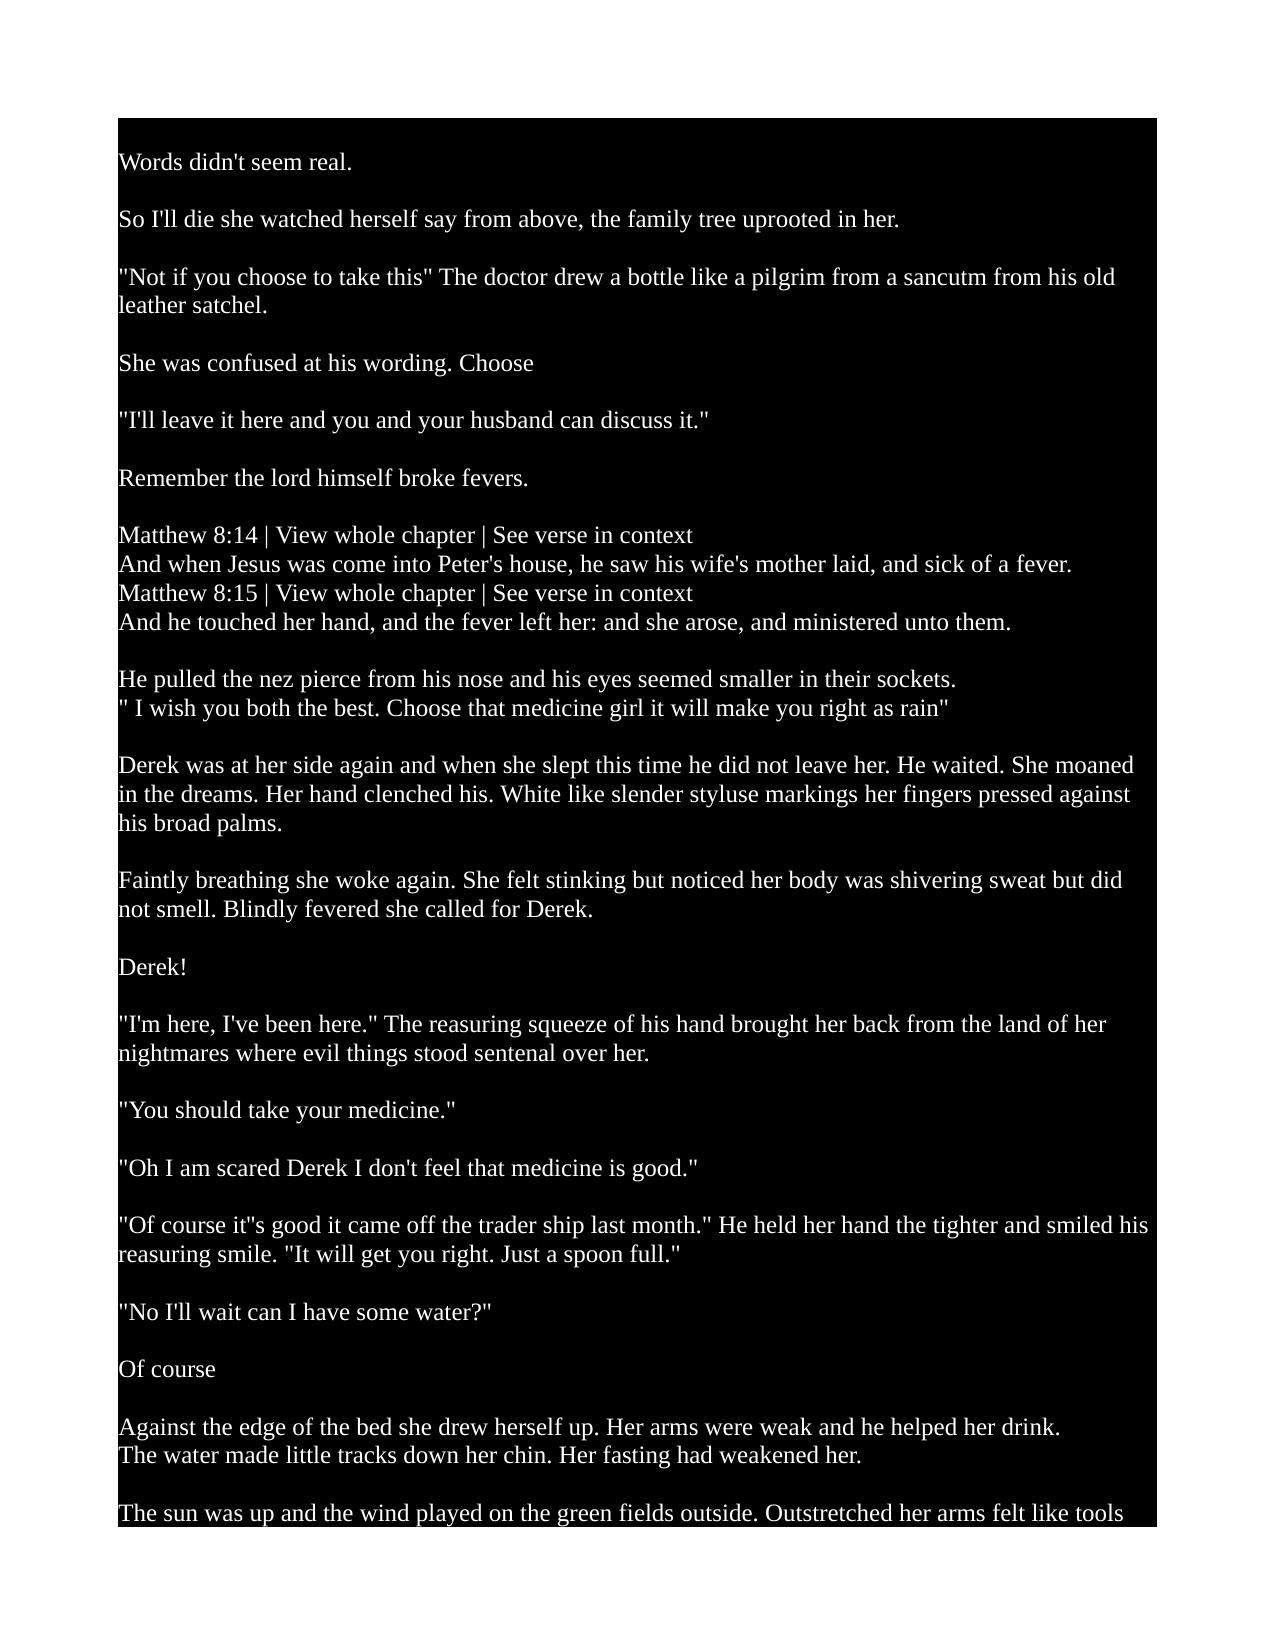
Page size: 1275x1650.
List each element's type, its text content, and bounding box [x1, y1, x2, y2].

text Derek! [118, 952, 1157, 981]
text Words didn't seem real. So I'll die she watched herself say from above, the family tree uprooted in her. "Not if you choose to take this" The doctor drew a bottle like a pilgrim from a sancutm from his old leather satchel. She was confused at his wording. Choose [118, 147, 1157, 377]
text Against the edge of the bed she drew herself up. Her arms were weak and he helped her drink. [118, 1412, 1157, 1441]
text Matthew 8:15 | View whole chapter | See verse in context [118, 578, 1157, 607]
text The water made little tracks down her chin. Her fasting had weakened her. The sun was up and the wind played on the green fields outside. Outstretched her arms felt like tools [118, 1441, 1157, 1527]
text "Oh I am scared Derek I don't feel that medicine is good." [118, 1153, 1157, 1182]
text "I'll leave it here and you and your husband can discuss it." Remember the lord himself broke fevers. Matthew 8:14 | View whole chapter | See verse in context [118, 406, 1157, 549]
text And he touched her hand, and the fever left her: and she arose, and ministered unto them. [118, 607, 1157, 636]
text And when Jesus was come into Peter's house, he saw his wife's mother laid, and sick of a fever. [118, 549, 1157, 578]
text He pulled the nez pierce from his nose and his eyes seemed smaller in their sockets. [118, 664, 1157, 693]
text Faintly breathing she woke again. She felt stinking but noticed her body was shivering sweat but did not smell. Blindly fevered she called for Derek. [118, 866, 1157, 923]
text "I'm here, I've been here." The reasuring squeeze of his hand brought her back from the land of her nightmares where evil things stood sentenal over her. "You should take your medicine." [118, 1009, 1157, 1124]
text "No I'll wait can I have some water?" Of course [118, 1297, 1157, 1383]
text "Of course it''s good it came off the trader ship last month." He held her hand the tighter and smiled his reasuring smile. "It will get you right. Just a spoon full." [118, 1211, 1157, 1268]
text " I wish you both the best. Choose that medicine girl it will make you right as rain" Derek was at her side again and when she slept this time he did not leave her. He waited. She moaned in the dreams. Her hand clenched his. White like slender styluse markings her fingers pressed against his broad palms. [118, 693, 1157, 837]
